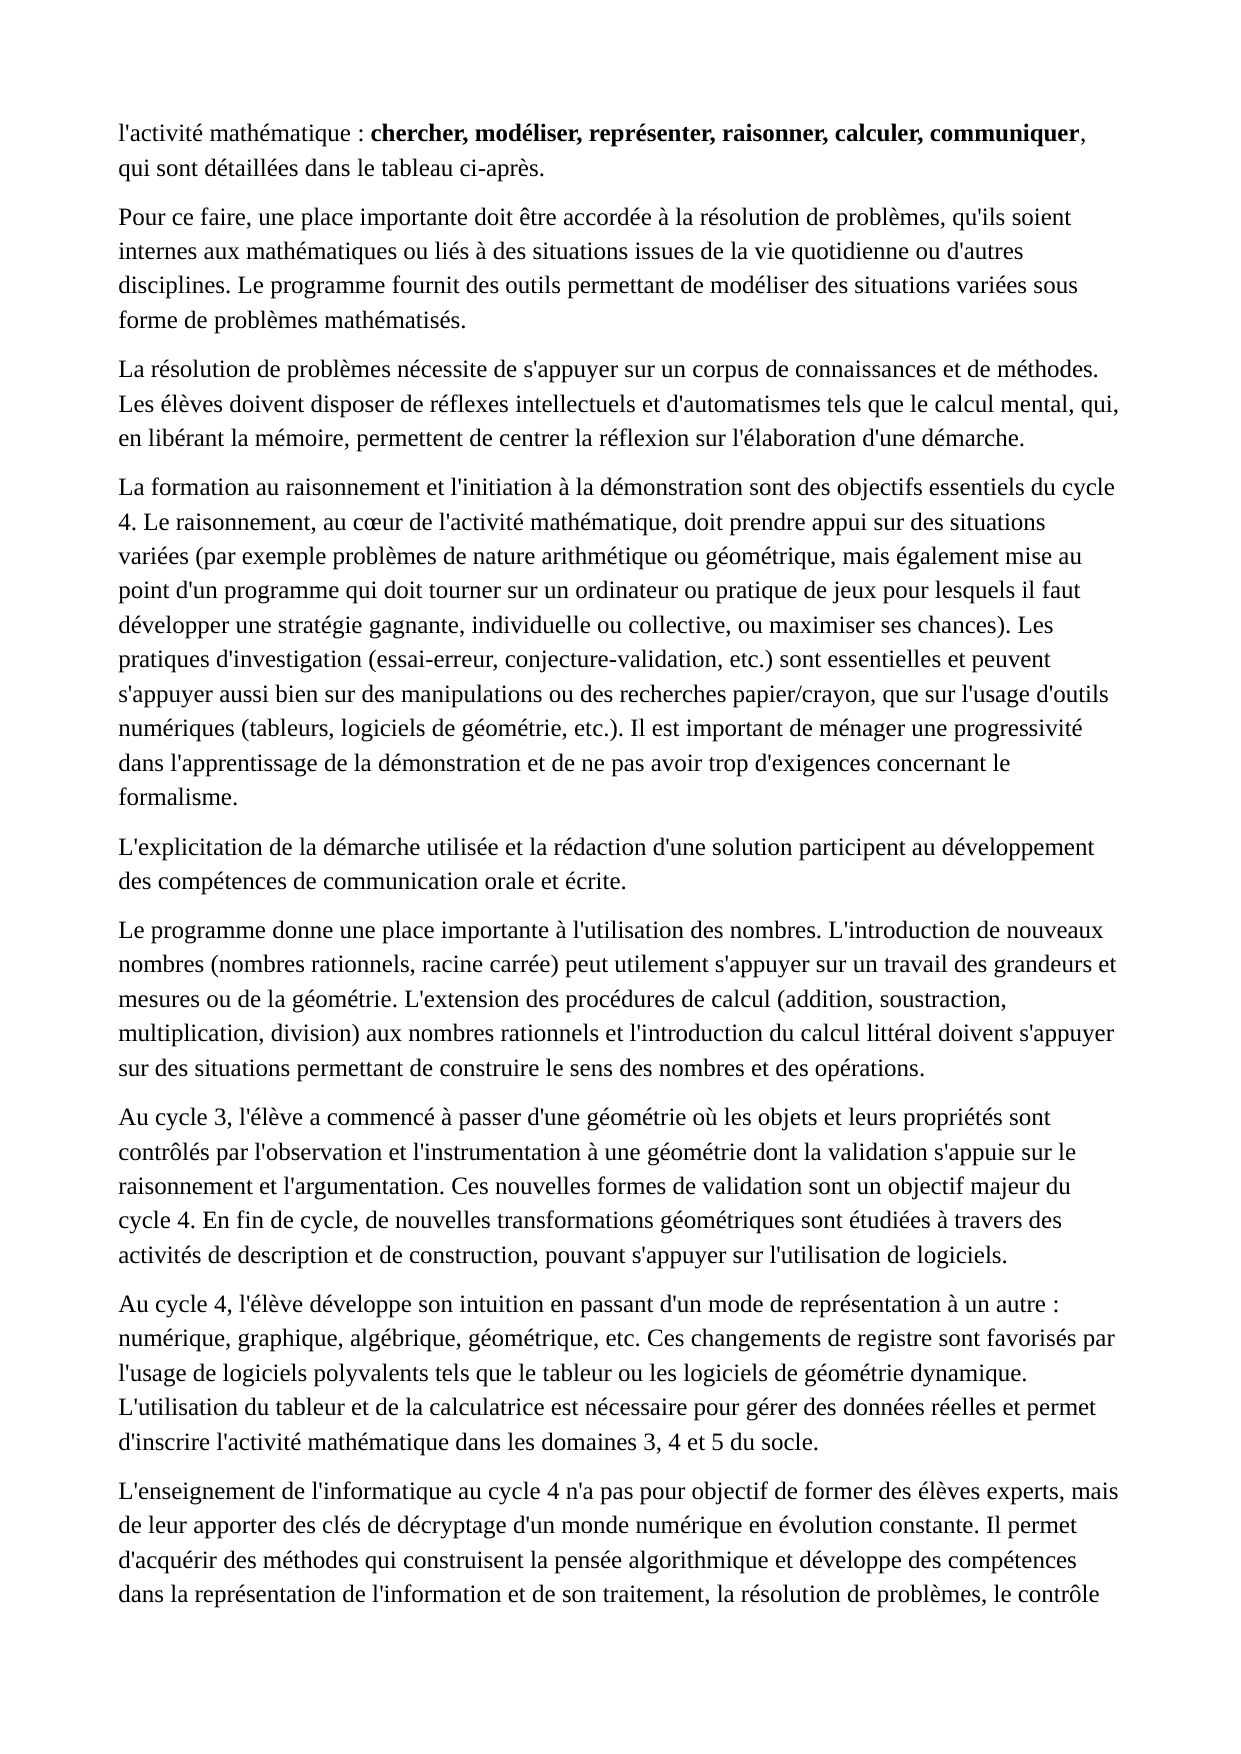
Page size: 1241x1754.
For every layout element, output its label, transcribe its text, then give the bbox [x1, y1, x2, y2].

text L'enseignement de l'informatique au cycle 4 n'a pas pour objectif de former des élèves experts, mais de leur apporter des clés de décryptage d'un monde numérique en évolution constante. Il permet d'acquérir des méthodes qui construisent la pensée algorithmique et développe des compétences dans la représentation de l'information et de son traitement, la résolution de problèmes, le contrôle [118, 1476, 1122, 1608]
text Le programme donne une place importante à l'utilisation des nombres. L'introduction de nouveaux nombres (nombres rationnels, racine carrée) peut utilement s'appuyer sur un travail des grandeurs et mesures ou de la géométrie. L'extension des procédures de calcul (addition, soustraction, multiplication, division) aux nombres rationnels et l'introduction du calcul littéral doivent s'appuyer sur des situations permettant de construire le sens des nombres et des opérations. [118, 915, 1122, 1082]
text Au cycle 4, l'élève développe son intuition en passant d'un mode de représentation à un autre : numérique, graphique, algébrique, géométrique, etc. Ces changements de registre sont favorisés par l'usage de logiciels polyvalents tels que le tableur ou les logiciels de géométrie dynamique. L'utilisation du tableur et de la calculatrice est nécessaire pour gérer des données réelles et permet d'inscrire l'activité mathématique dans les domaines 3, 4 et 5 du socle. [118, 1289, 1122, 1456]
text La résolution de problèmes nécessite de s'appuyer sur un corpus de connaissances et de méthodes. Les élèves doivent disposer de réflexes intellectuels et d'automatismes tels que le calcul mental, qui, en libérant la mémoire, permettent de centrer la réflexion sur l'élaboration d'une démarche. [118, 354, 1122, 452]
text L'explicitation de la démarche utilisée et la rédaction d'une solution participent au développement des compétences de communication orale et écrite. [118, 832, 1122, 895]
text Au cycle 3, l'élève a commencé à passer d'une géométrie où les objets et leurs propriétés sont contrôlés par l'observation et l'instrumentation à une géométrie dont la validation s'appuie sur le raisonnement et l'argumentation. Ces nouvelles formes de validation sont un objectif majeur du cycle 4. En fin de cycle, de nouvelles transformations géométriques sont étudiées à travers des activités de description et de construction, pouvant s'appuyer sur l'utilisation de logiciels. [118, 1102, 1122, 1269]
text La formation au raisonnement et l'initiation à la démonstration sont des objectifs essentiels du cycle 4. Le raisonnement, au cœur de l'activité mathématique, doit prendre appui sur des situations variées (par exemple problèmes de nature arithmétique ou géométrique, mais également mise au point d'un programme qui doit tourner sur un ordinateur ou pratique de jeux pour lesquels il faut développer une stratégie gagnante, individuelle ou collective, ou maximiser ses chances). Les pratiques d'investigation (essai-erreur, conjecture-validation, etc.) sont essentielles et peuvent s'appuyer aussi bien sur des manipulations ou des recherches papier/crayon, que sur l'usage d'outils numériques (tableurs, logiciels de géométrie, etc.). Il est important de ménager une progressivité dans l'apprentissage de la démonstration et de ne pas avoir trop d'exigences concernant le formalisme. [118, 472, 1122, 811]
text l'activité mathématique : chercher, modéliser, représenter, raisonner, calculer, communiquer, qui sont détaillées dans le tableau ci-après. [118, 118, 1122, 181]
text Pour ce faire, une place importante doit être accordée à la résolution de problèmes, qu'ils soient internes aux mathématiques ou liés à des situations issues de la vie quotidienne ou d'autres disciplines. Le programme fournit des outils permettant de modéliser des situations variées sous forme de problèmes mathématisés. [118, 202, 1122, 334]
